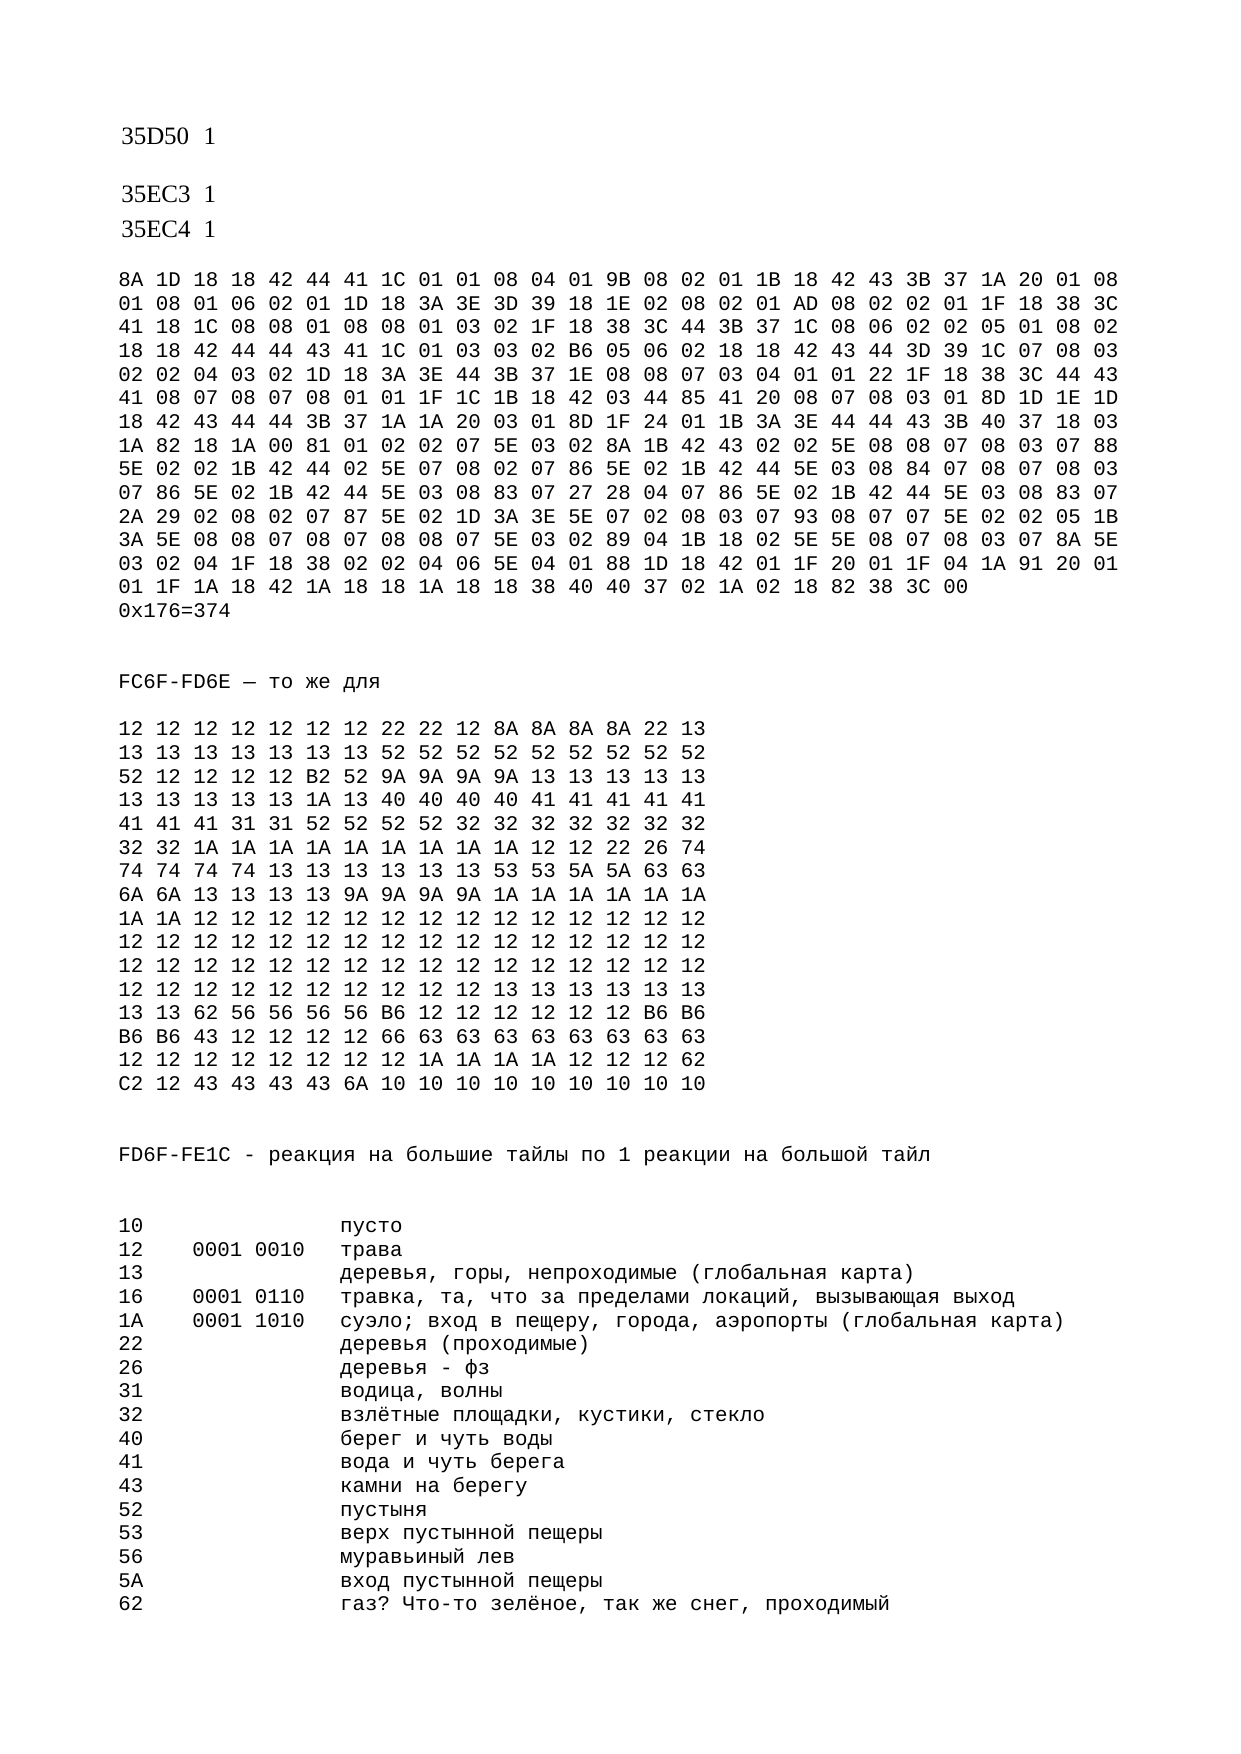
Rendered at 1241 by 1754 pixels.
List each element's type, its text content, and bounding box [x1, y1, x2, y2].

text 40 берег и чуть воды [118, 1428, 1122, 1451]
text 32 взлётные площадки, кустики, стекло [118, 1404, 1122, 1428]
table_cell 35D50 [118, 118, 200, 153]
text 56 муравьиный лев [118, 1546, 1122, 1570]
text 32 32 1A 1A 1A 1A 1A 1A 1A 1A 1A 12 12 22 26 74 [118, 837, 1122, 860]
text 12 12 12 12 12 12 12 12 12 12 12 12 12 12 12 12 [118, 955, 1122, 978]
text FD6F-FE1C - реакция на большие тайлы по 1 реакции на большой тайл [118, 1144, 1122, 1168]
text 22 деревья (проходимые) [118, 1333, 1122, 1357]
text 13 13 13 13 13 13 13 52 52 52 52 52 52 52 52 52 [118, 742, 1122, 766]
text 5A вход пустынной пещеры [118, 1570, 1122, 1593]
text 0x176=374 [118, 600, 1122, 624]
text 31 водица, волны [118, 1381, 1122, 1404]
table_cell 1 [200, 118, 228, 153]
text 74 74 74 74 13 13 13 13 13 13 53 53 5A 5A 63 63 [118, 860, 1122, 884]
text 12 12 12 12 12 12 12 12 1A 1A 1A 1A 12 12 12 62 [118, 1049, 1122, 1073]
text 8A 1D 18 18 42 44 41 1C 01 01 08 04 01 9B 08 02 01 1B 18 42 43 3B 37 1A 20 01 08 01 08 01 06 02 01 1D 18 3A 3E 3D 39 18 1E 02 08 02 01 AD 08 02 02 01 1F 18 38 3C 41 18 1C 08 08 01 08 08 01 03 02 1F 18 38 3C 44 3B 37 1C 08 06 02 02 05 01 08 02 18 18 42 44 44 43 41 1C 01 03 03 02 B6 05 06 02 18 18 42 43 44 3D 39 1C 07 08 03 02 02 04 03 02 1D 18 3A 3E 44 3B 37 1E 08 08 07 03 04 01 01 22 1F 18 38 3C 44 43 41 08 07 08 07 08 01 01 1F 1C 1B 18 42 03 44 85 41 20 08 07 08 03 01 8D 1D 1E 1D 18 42 43 44 44 3B 37 1A 1A 20 03 01 8D 1F 24 01 1B 3A 3E 44 44 43 3B 40 37 18 03 1A 82 18 1A 00 81 01 02 02 07 5E 03 02 8A 1B 42 43 02 02 5E 08 08 07 08 03 07 88 5E 02 02 1B 42 44 02 5E 07 08 02 07 86 5E 02 1B 42 44 5E 03 08 84 07 08 07 08 03 07 86 5E 02 1B 42 44 5E 03 08 83 07 27 28 04 07 86 5E 02 1B 42 44 5E 03 08 83 07 2A 29 02 08 02 07 87 5E 02 1D 3A 3E 5E 07 02 08 03 07 93 08 07 07 5E 02 02 05 1B 3A 5E 08 08 07 08 07 08 08 07 5E 03 02 89 04 1B 18 02 5E 5E 08 07 08 03 07 8A 5E 03 02 04 1F 18 38 02 02 04 06 5E 04 01 88 1D 18 42 01 1F 20 01 1F 04 1A 91 20 01 01 1F 1A 18 42 1A 18 18 1A 18 18 38 40 40 37 02 1A 02 18 82 38 3C 00 [118, 269, 1122, 600]
text 10 пусто [118, 1215, 1122, 1239]
text FC6F-FD6E — то же для [118, 671, 1122, 695]
text 12 0001 0010 трава [118, 1239, 1122, 1262]
text 41 вода и чуть берега [118, 1451, 1122, 1475]
text 53 верх пустынной пещеры [118, 1522, 1122, 1546]
table_cell 1 [200, 211, 228, 246]
text B6 B6 43 12 12 12 12 66 63 63 63 63 63 63 63 63 [118, 1026, 1122, 1049]
text C2 12 43 43 43 43 6A 10 10 10 10 10 10 10 10 10 [118, 1073, 1122, 1097]
text 12 12 12 12 12 12 12 22 22 12 8A 8A 8A 8A 22 13 [118, 718, 1122, 742]
text 26 деревья - фз [118, 1357, 1122, 1381]
text 1A 1A 12 12 12 12 12 12 12 12 12 12 12 12 12 12 [118, 908, 1122, 931]
text 43 камни на берегу [118, 1475, 1122, 1499]
text 16 0001 0110 травка, та, что за пределами локаций, вызывающая выход [118, 1286, 1122, 1309]
table_header 1 [200, 176, 228, 211]
text 12 12 12 12 12 12 12 12 12 12 13 13 13 13 13 13 [118, 978, 1122, 1002]
text 52 12 12 12 12 B2 52 9A 9A 9A 9A 13 13 13 13 13 [118, 766, 1122, 789]
table_cell 35EC4 [118, 211, 200, 246]
text 13 деревья, горы, непроходимые (глобальная карта) [118, 1262, 1122, 1286]
text 41 41 41 31 31 52 52 52 52 32 32 32 32 32 32 32 [118, 813, 1122, 837]
table_header 35EC3 [118, 176, 200, 211]
text 12 12 12 12 12 12 12 12 12 12 12 12 12 12 12 12 [118, 931, 1122, 955]
text 13 13 13 13 13 1A 13 40 40 40 40 41 41 41 41 41 [118, 789, 1122, 813]
text 1A 0001 1010 суэло; вход в пещеру, города, аэропорты (глобальная карта) [118, 1309, 1122, 1333]
text 13 13 62 56 56 56 56 B6 12 12 12 12 12 12 B6 B6 [118, 1002, 1122, 1026]
text 52 пустыня [118, 1499, 1122, 1522]
text 6A 6A 13 13 13 13 9A 9A 9A 9A 1A 1A 1A 1A 1A 1A [118, 884, 1122, 908]
text 62 газ? Что-то зелёное, так же снег, проходимый [118, 1593, 1122, 1617]
